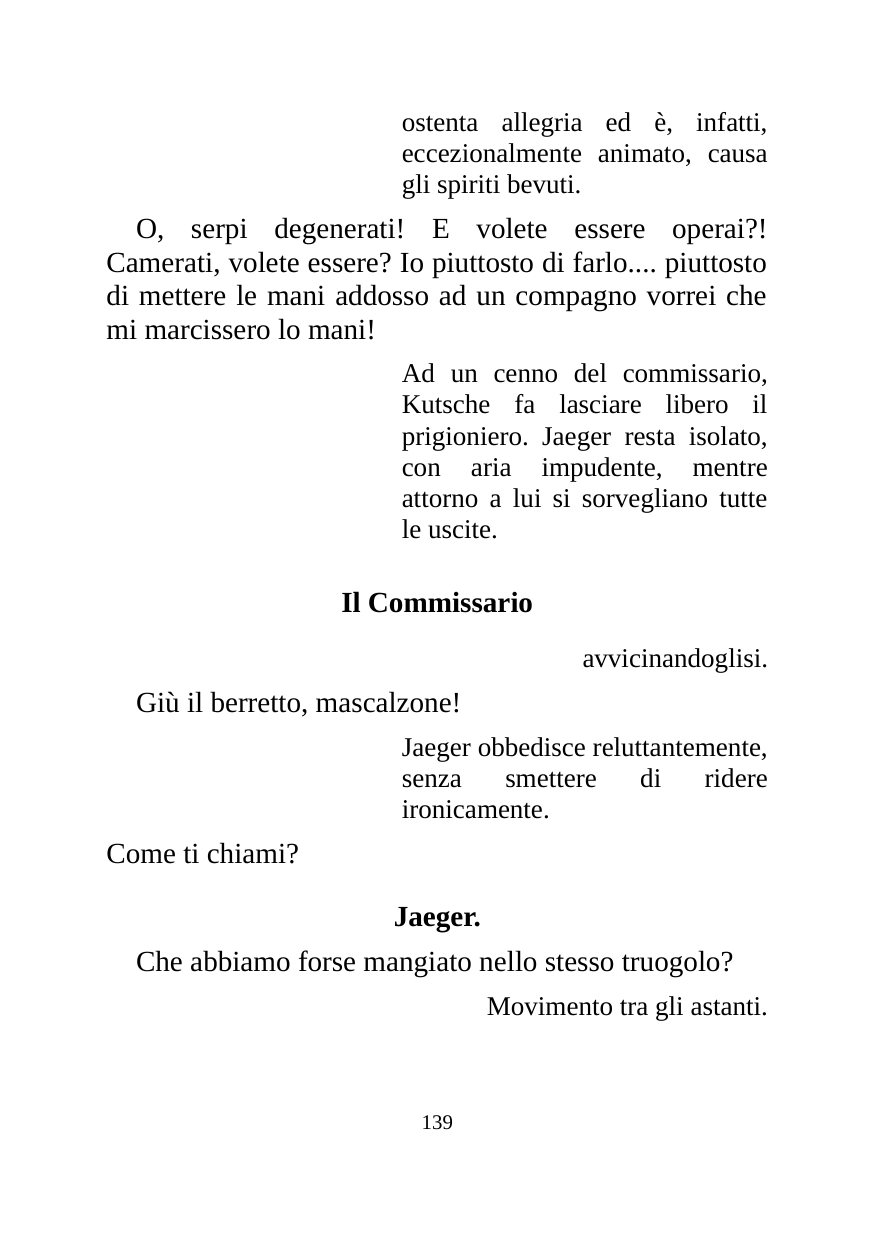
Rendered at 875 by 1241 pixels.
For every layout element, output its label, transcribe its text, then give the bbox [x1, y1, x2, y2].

text Che abbiamo forse mangiato nello stesso truogolo? [106, 944, 768, 978]
text Giù il berretto, mascalzone! [106, 686, 768, 719]
text avvicinandoglisi. [402, 643, 768, 674]
text Ad un cenno del commissario, Kutsche fa lasciare libero il prigioniero. Jaeger resta isolato, con aria impudente, mentre attorno a lui si sorvegliano tutte le uscite. [402, 357, 768, 544]
text Come ti chiami? [106, 836, 768, 869]
text Jaeger. [106, 899, 768, 933]
text ostenta allegria ed è, infatti, eccezionalmente animato, causa gli spiriti bevuti. [402, 106, 768, 200]
text O, serpi degenerati! E volete essere operai?! Camerati, volete essere? Io piuttosto di farlo.... piuttosto di mettere le mani addosso ad un compagno vorrei che mi marcissero lo mani! [106, 211, 768, 346]
text Il Commissario [106, 586, 768, 619]
text Movimento tra gli astanti. [402, 990, 768, 1021]
text Jaeger obbedisce reluttantemente, senza smettere di ridere ironicamente. [402, 731, 768, 824]
